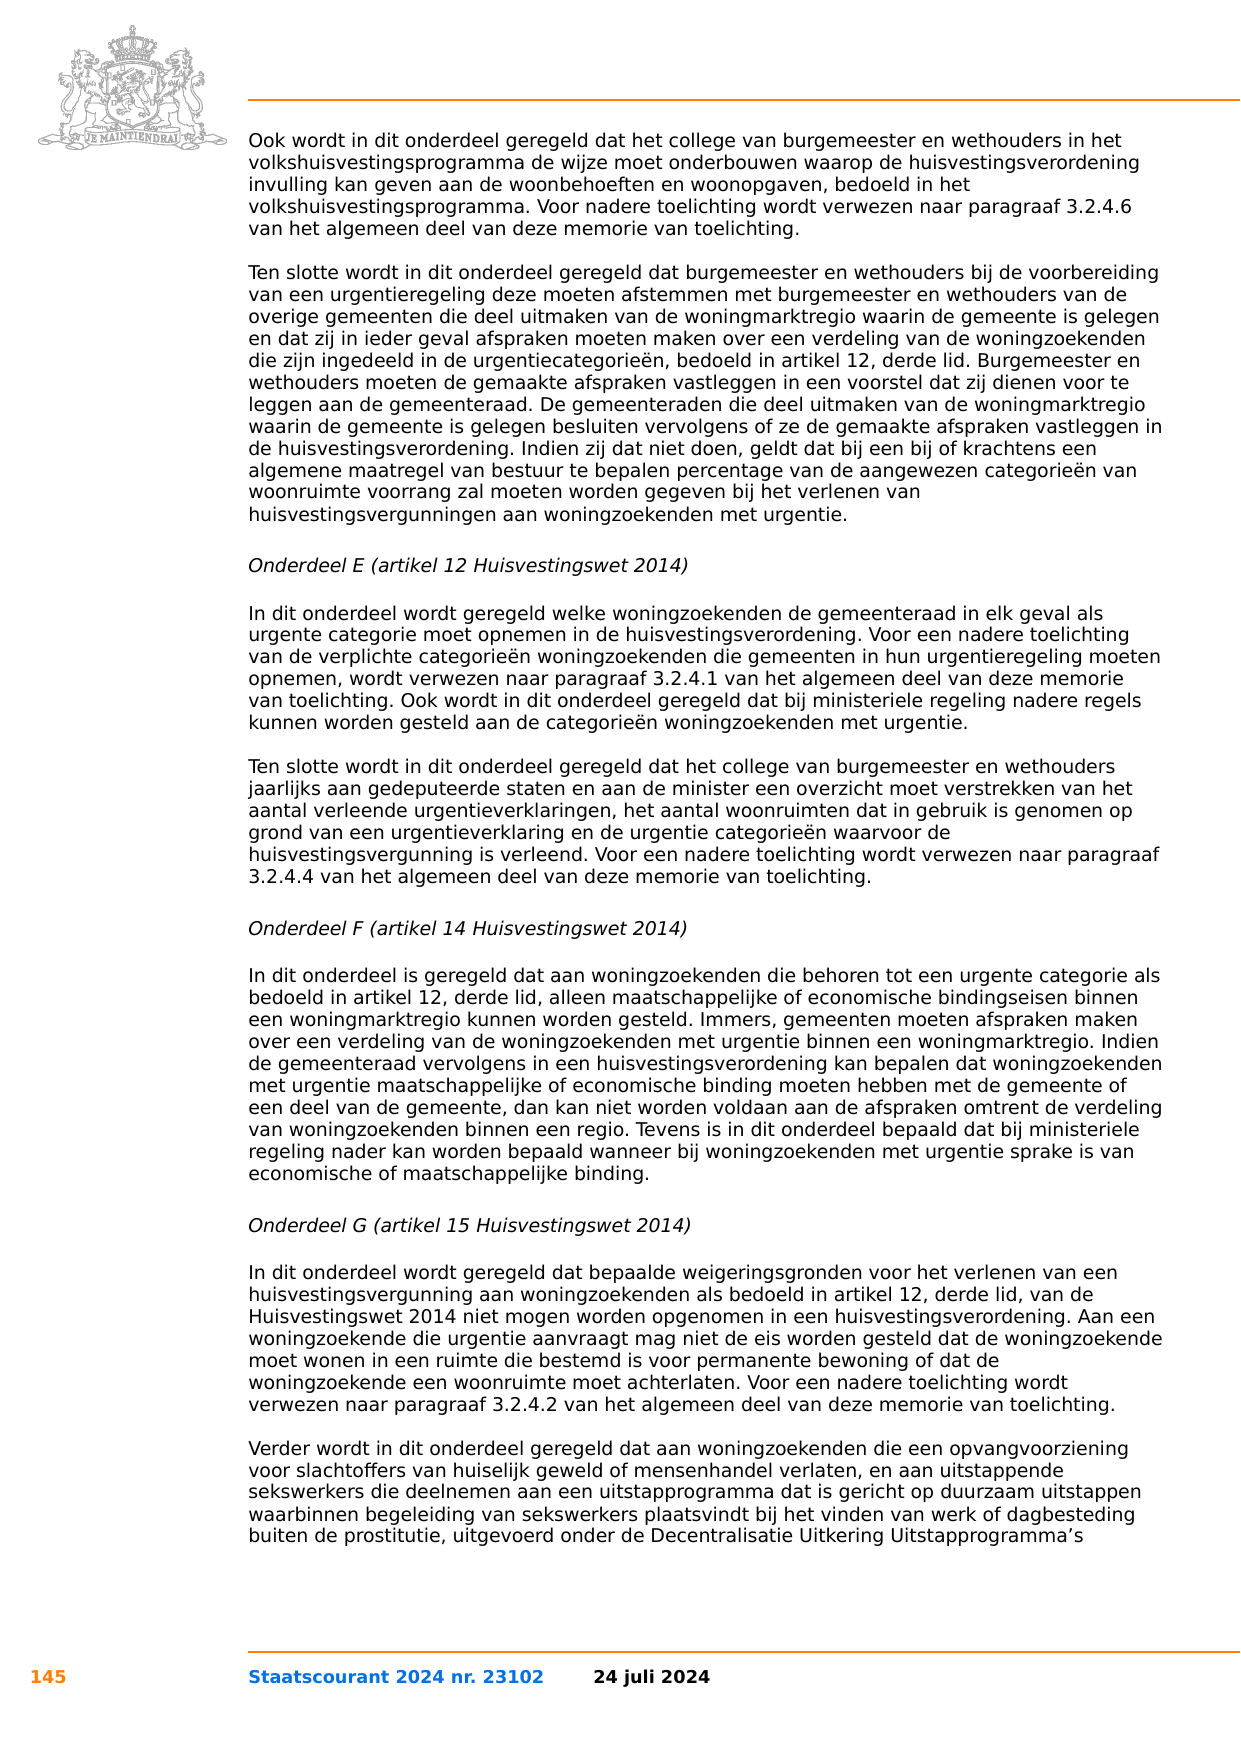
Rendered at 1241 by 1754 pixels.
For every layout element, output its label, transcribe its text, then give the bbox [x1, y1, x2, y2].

subtitle Onderdeel F (artikel 14 Huisvestingswet 2014) [248, 918, 1163, 940]
picture [38, 25, 227, 150]
subtitle Onderdeel G (artikel 15 Huisvestingswet 2014) [248, 1215, 1163, 1237]
text Ten slotte wordt in dit onderdeel geregeld dat het college van burgemeester en wethouders jaarlijks aan gedeputeerde staten en aan de minister een overzicht moet verstrekken van het aantal verleende urgentieverklaringen, het aantal woonruimten dat in gebruik is genomen op grond van een urgentieverklaring en de urgentie categorieën waarvoor de huisvestingsvergunning is verleend. Voor een nadere toelichting wordt verwezen naar paragraaf 3.2.4.4 van het algemeen deel van deze memorie van toelichting. [248, 756, 1163, 888]
text In dit onderdeel is geregeld dat aan woningzoekenden die behoren tot een urgente categorie als bedoeld in artikel 12, derde lid, alleen maatschappelijke of economische bindingseisen binnen een woningmarktregio kunnen worden gesteld. Immers, gemeenten moeten afspraken maken over een verdeling van de woningzoekenden met urgentie binnen een woningmarktregio. Indien de gemeenteraad vervolgens in een huisvestingsverordening kan bepalen dat woningzoekenden met urgentie maatschappelijke of economische binding moeten hebben met de gemeente of een deel van de gemeente, dan kan niet worden voldaan aan de afspraken omtrent de verdeling van woningzoekenden binnen een regio. Tevens is in dit onderdeel bepaald dat bij ministeriele regeling nader kan worden bepaald wanneer bij woningzoekenden met urgentie sprake is van economische of maatschappelijke binding. [248, 965, 1163, 1185]
text In dit onderdeel wordt geregeld welke woningzoekenden de gemeenteraad in elk geval als urgente categorie moet opnemen in de huisvestingsverordening. Voor een nadere toelichting van de verplichte categorieën woningzoekenden die gemeenten in hun urgentieregeling moeten opnemen, wordt verwezen naar paragraaf 3.2.4.1 van het algemeen deel van deze memorie van toelichting. Ook wordt in dit onderdeel geregeld dat bij ministeriele regeling nadere regels kunnen worden gesteld aan de categorieën woningzoekenden met urgentie. [248, 602, 1163, 734]
text In dit onderdeel wordt geregeld dat bepaalde weigeringsgronden voor het verlenen van een huisvestingsvergunning aan woningzoekenden als bedoeld in artikel 12, derde lid, van de Huisvestingswet 2014 niet mogen worden opgenomen in een huisvestingsverordening. Aan een woningzoekende die urgentie aanvraagt mag niet de eis worden gesteld dat de woningzoekende moet wonen in een ruimte die bestemd is voor permanente bewoning of dat de woningzoekende een woonruimte moet achterlaten. Voor een nadere toelichting wordt verwezen naar paragraaf 3.2.4.2 van het algemeen deel van deze memorie van toelichting. [248, 1262, 1163, 1416]
text Ook wordt in dit onderdeel geregeld dat het college van burgemeester en wethouders in het volkshuisvestingsprogramma de wijze moet onderbouwen waarop de huisvestingsverordening invulling kan geven aan de woonbehoeften en woonopgaven, bedoeld in het volkshuisvestingsprogramma. Voor nadere toelichting wordt verwezen naar paragraaf 3.2.4.6 van het algemeen deel van deze memorie van toelichting. [248, 130, 1163, 240]
text Ten slotte wordt in dit onderdeel geregeld dat burgemeester en wethouders bij de voorbereiding van een urgentieregeling deze moeten afstemmen met burgemeester en wethouders van de overige gemeenten die deel uitmaken van de woningmarktregio waarin de gemeente is gelegen en dat zij in ieder geval afspraken moeten maken over een verdeling van de woningzoekenden die zijn ingedeeld in de urgentiecategorieën, bedoeld in artikel 12, derde lid. Burgemeester en wethouders moeten de gemaakte afspraken vastleggen in een voorstel dat zij dienen voor te leggen aan de gemeenteraad. De gemeenteraden die deel uitmaken van de woningmarktregio waarin de gemeente is gelegen besluiten vervolgens of ze de gemaakte afspraken vastleggen in de huisvestingsverordening. Indien zij dat niet doen, geldt dat bij een bij of krachtens een algemene maatregel van bestuur te bepalen percentage van de aangewezen categorieën van woonruimte voorrang zal moeten worden gegeven bij het verlenen van huisvestingsvergunningen aan woningzoekenden met urgentie. [248, 262, 1163, 525]
subtitle Onderdeel E (artikel 12 Huisvestingswet 2014) [248, 555, 1163, 577]
text Verder wordt in dit onderdeel geregeld dat aan woningzoekenden die een opvangvoorziening voor slachtoffers van huiselijk geweld of mensenhandel verlaten, en aan uitstappende sekswerkers die deelnemen aan een uitstapprogramma dat is gericht op duurzaam uitstappen waarbinnen begeleiding van sekswerkers plaatsvindt bij het vinden van werk of dagbesteding buiten de prostitutie, uitgevoerd onder de Decentralisatie Uitkering Uitstapprogramma’s [248, 1437, 1163, 1569]
